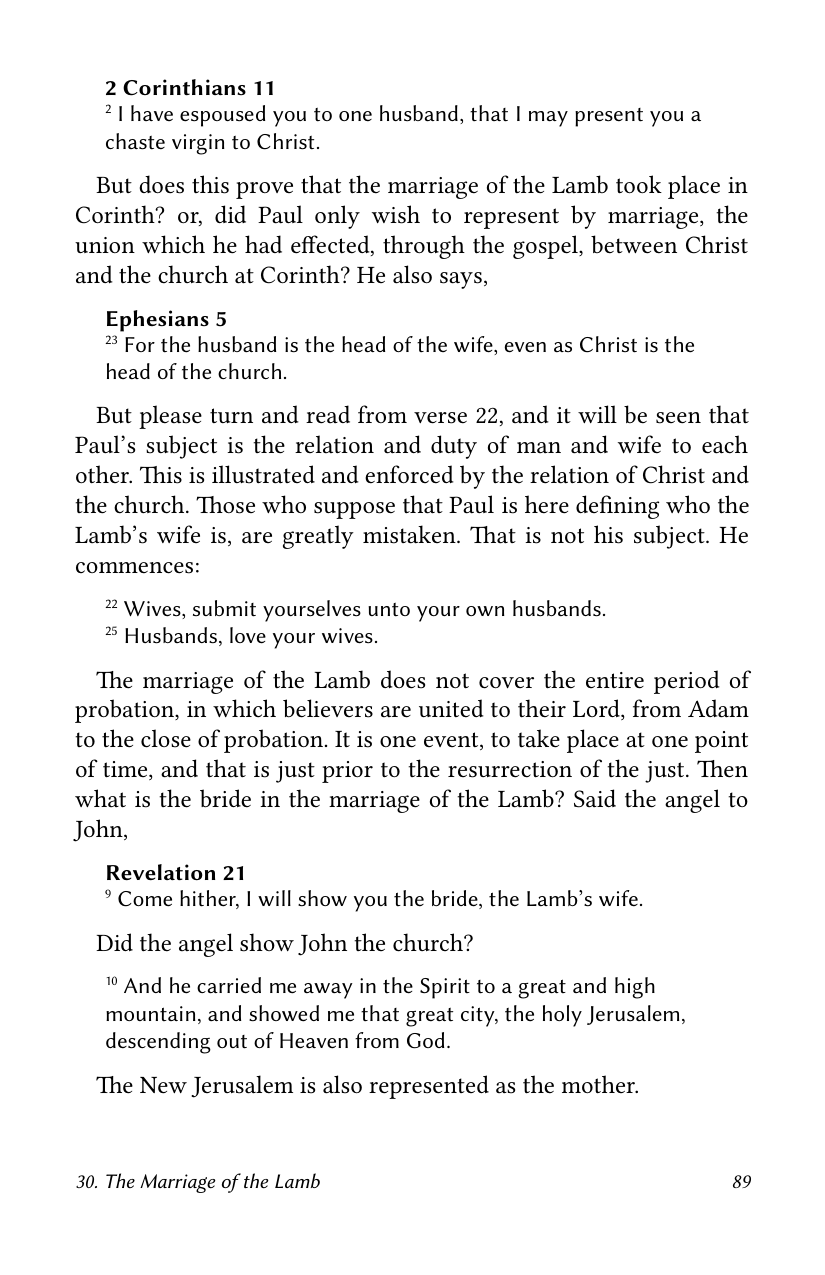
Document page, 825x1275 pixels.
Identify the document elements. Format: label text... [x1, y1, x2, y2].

text 2 I have espoused you to one husband, that I may present you a chaste virgin to Christ. [105, 101, 720, 155]
text 9 Come hither, I will show you the bride, the Lamb’s wife. [105, 886, 720, 912]
text But please turn and read from verse 22, and it will be seen that Paul’s subject is the relation and duty of man and wife to each other. This is illustrated and enforced by the relation of Christ and the church. Those who suppose that Paul is here defining who the Lamb’s wife is, are greatly mistaken. That is not his subject. He commences: [75, 401, 750, 579]
text 23 For the husband is the head of the wife, even as Christ is the head of the church. [105, 332, 720, 385]
text Revelation 21 [105, 860, 750, 886]
text 10 And he carried me away in the Spirit to a great and high mountain, and showed me that great city, the holy Jerusalem, descending out of Heaven from God. [105, 973, 720, 1054]
text But does this prove that the marriage of the Lamb took place in Corinth? or, did Paul only wish to represent by marriage, the union which he had effected, through the gospel, between Christ and the church at Corinth? He also says, [75, 171, 750, 289]
text 22 Wives, submit yourselves unto your own husbands. [105, 596, 720, 622]
text Did the angel show John the church? [75, 928, 750, 957]
text 25 Husbands, love your wives. [105, 623, 720, 649]
text Ephesians 5 [105, 306, 750, 332]
text The marriage of the Lamb does not cover the entire period of probation, in which believers are united to their Lord, from Adam to the close of probation. It is one event, to take place at one point of time, and that is just prior to the resurrection of the just. Then what is the bride in the marriage of the Lamb? Said the angel to John, [75, 666, 750, 844]
text 2 Corinthians 11 [105, 75, 750, 101]
text The New Jerusalem is also represented as the mother. [75, 1071, 750, 1099]
